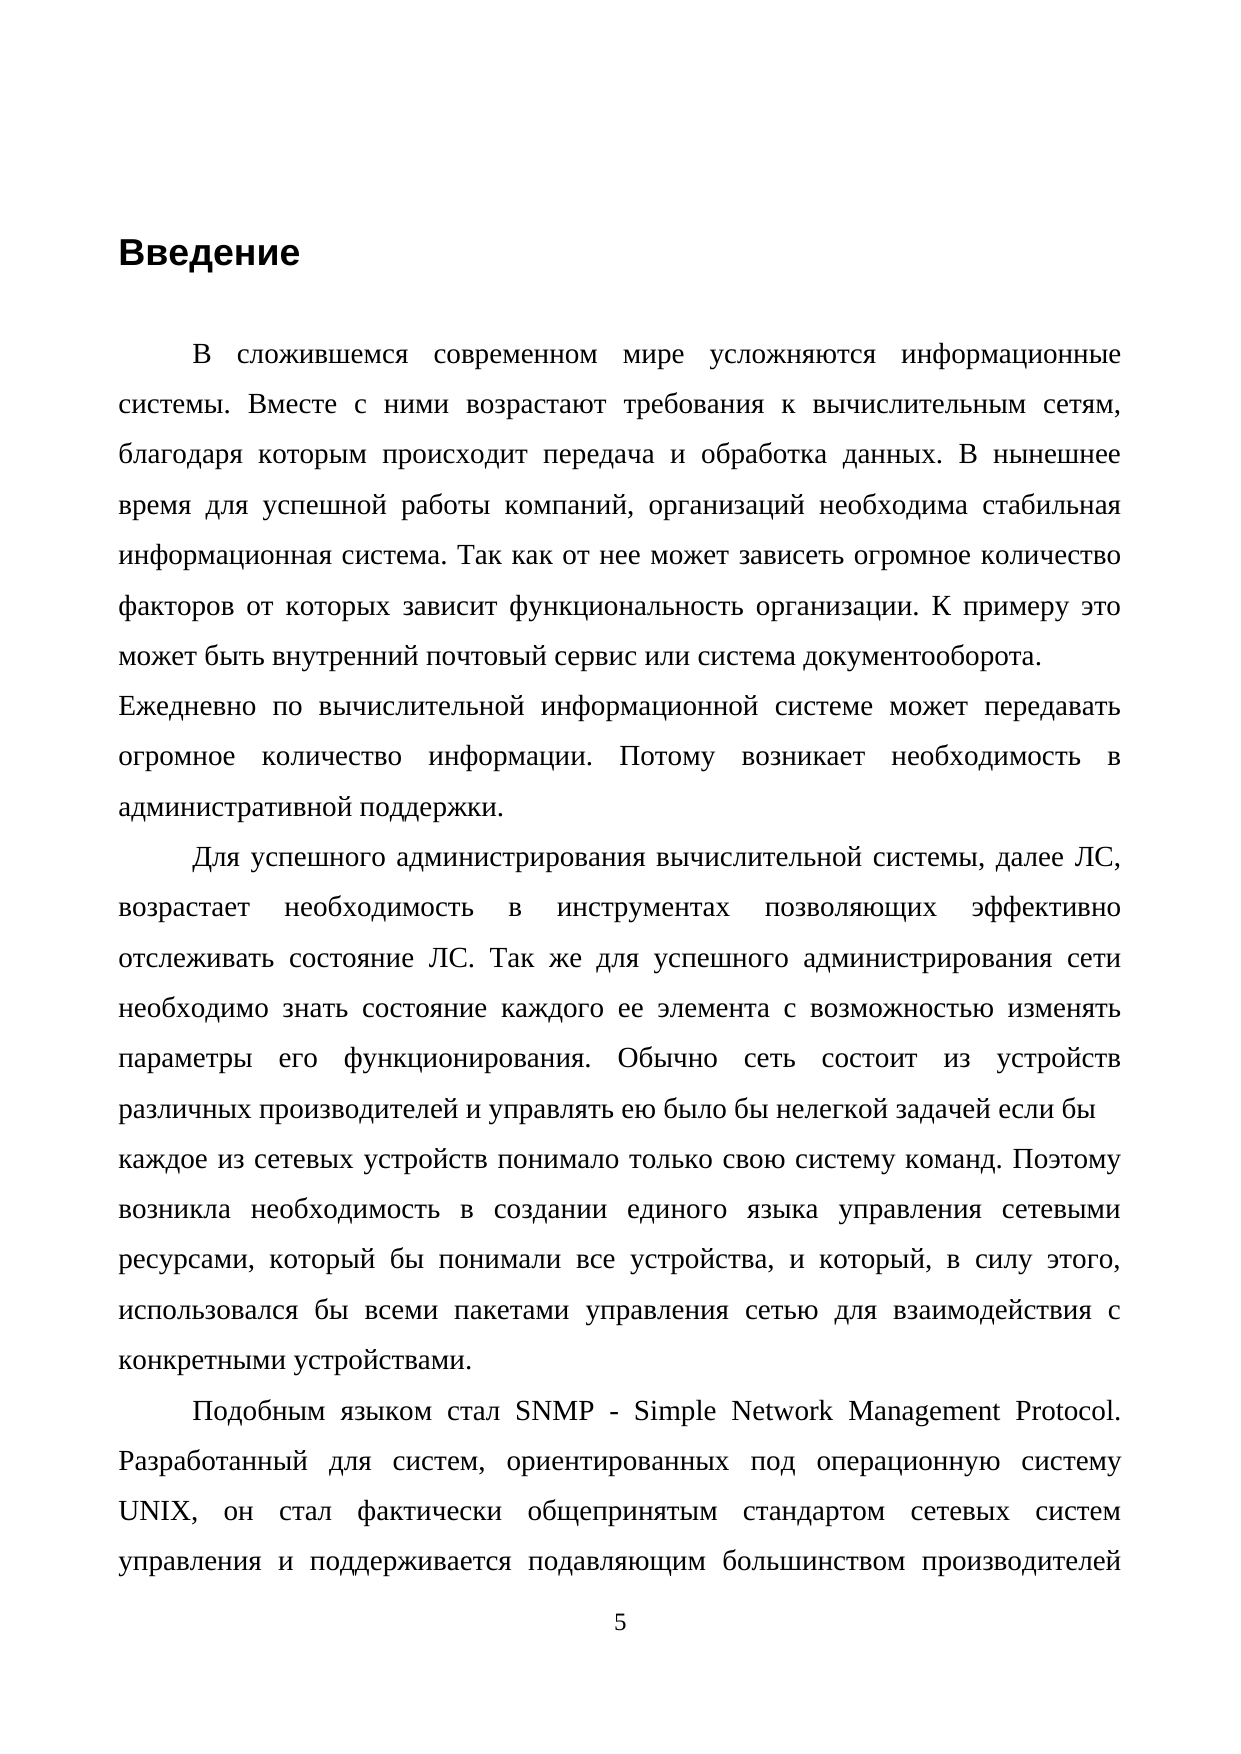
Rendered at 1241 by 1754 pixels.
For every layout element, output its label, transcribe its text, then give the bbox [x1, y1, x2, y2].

text Для успешного администрирования вычислительной системы, далее ЛС, возрастает необходимость в инструментах позволяющих эффективно отслеживать состояние ЛС. Так же для успешного администрирования сети необходимо знать состояние каждого ее элемента с возможностью изменять параметры его функционирования. Обычно сеть состоит из устройств различных производителей и управлять ею было бы нелегкой задачей если бы [118, 839, 1122, 1124]
text Ежедневно по вычислительной информационной системе может передавать огромное количество информации. Потому возникает необходимость в административной поддержки. [118, 688, 1122, 822]
text В сложившемся современном мире усложняются информационные системы. Вместе с ними возрастают требования к вычислительным сетям, благодаря которым происходит передача и обработка данных. В нынешнее время для успешной работы компаний, организаций необходима стабильная информационная система. Так как от нее может зависеть огромное количество факторов от которых зависит функциональность организации. К примеру это может быть внутренний почтовый сервис или система документооборота. [118, 336, 1122, 671]
text каждое из сетевых устройств понимало только свою систему команд. Поэтому возникла необходимость в создании единого языка управления сетевыми ресурсами, который бы понимали все устройства, и который, в силу этого, использовался бы всеми пакетами управления сетью для взаимодействия с конкретными устройствами. [118, 1141, 1122, 1376]
subtitle Введение [118, 230, 1122, 273]
text Подобным языком стал SNMP - Simple Network Management Protocol. Разработанный для систем, ориентированных под операционную систему UNIX, он стал фактически общепринятым стандартом сетевых систем управления и поддерживается подавляющим большинством производителей [118, 1393, 1122, 1577]
